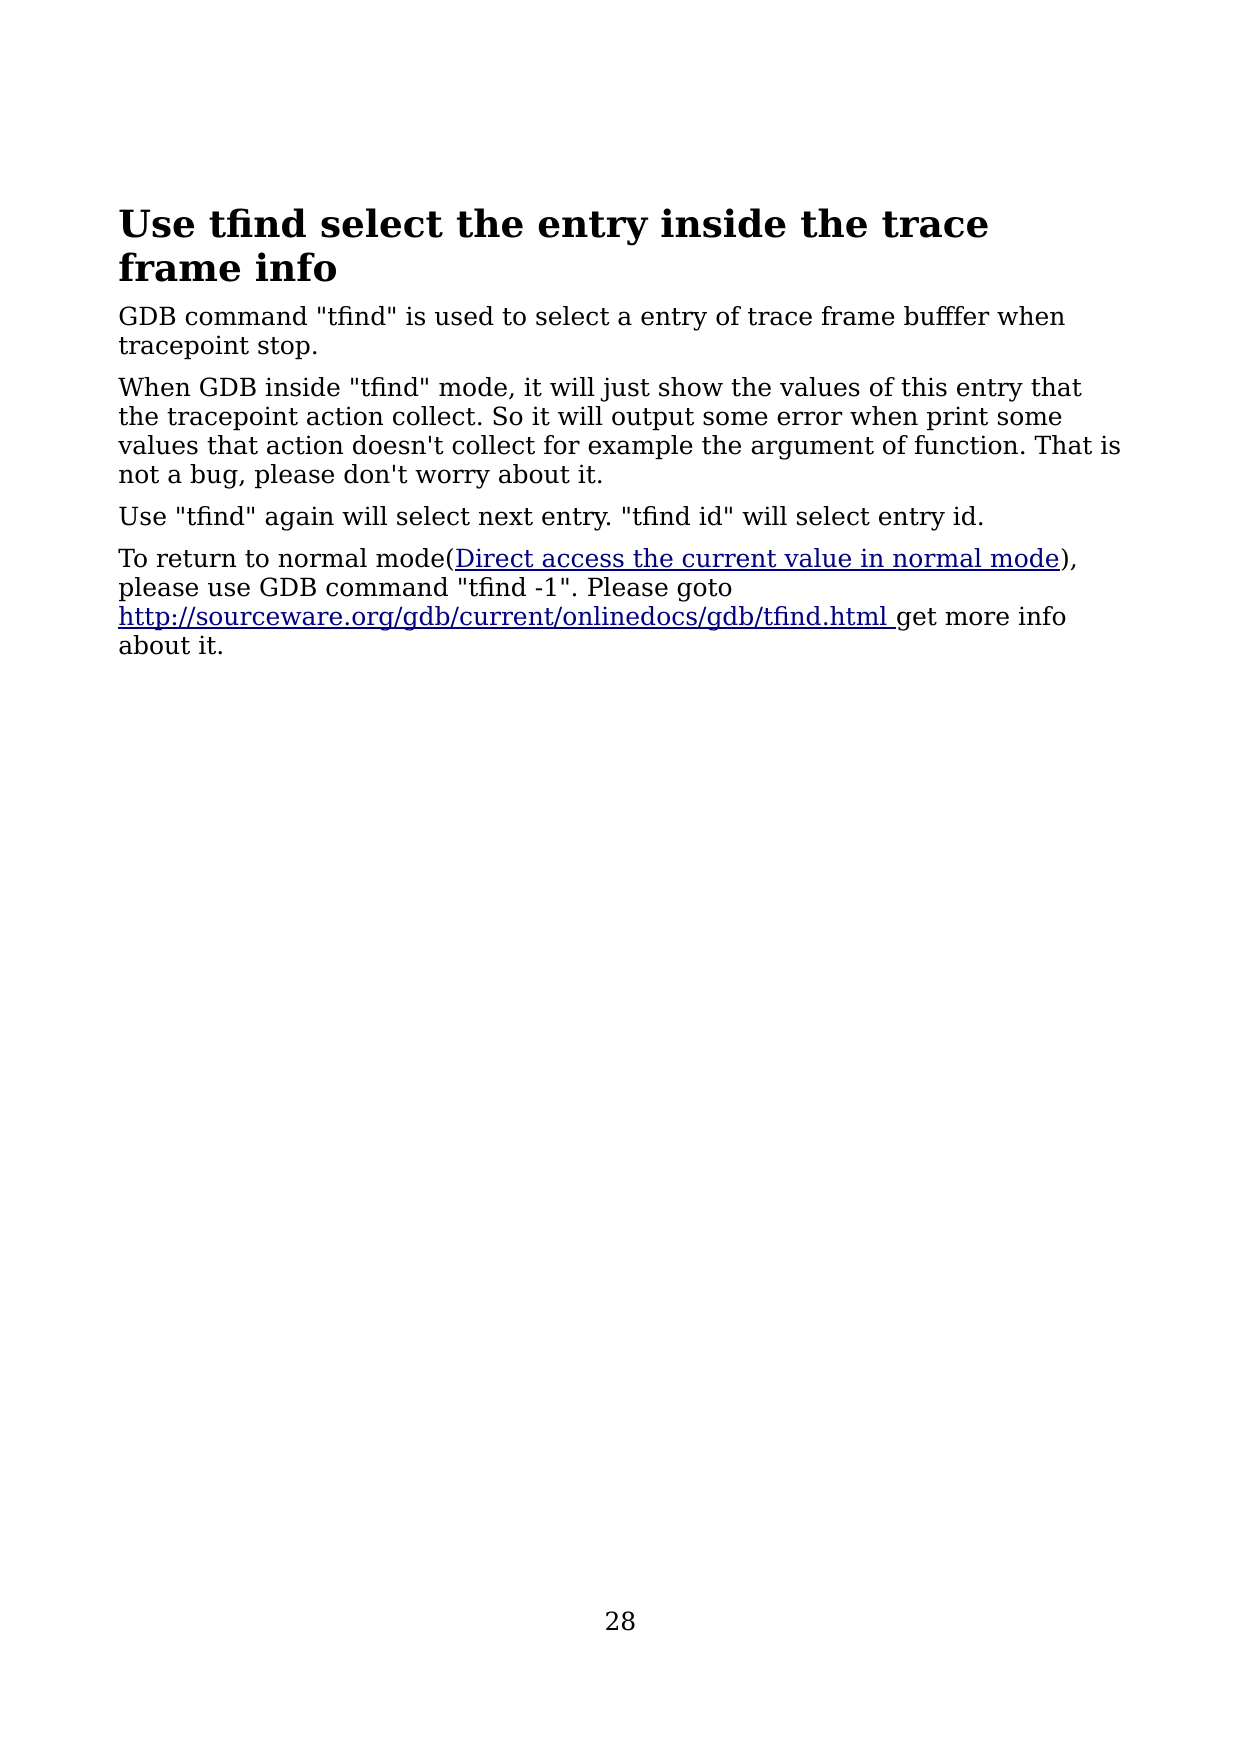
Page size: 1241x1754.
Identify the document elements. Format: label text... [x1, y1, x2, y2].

text When GDB inside "tfind" mode, it will just show the values of this entry that the tracepoint action collect. So it will output some error when print some values that action doesn't collect for example the argument of function. That is not a bug, please don't worry about it. [118, 373, 1122, 490]
subtitle Use tfind select the entry inside the trace frame info [118, 202, 1122, 290]
text To return to normal mode(Direct access the current value in normal mode), please use GDB command "tfind -1". Please goto http://sourceware.org/gdb/current/onlinedocs/gdb/tfind.html get more info about it. [118, 544, 1122, 661]
text GDB command "tfind" is used to select a entry of trace frame bufffer when tracepoint stop. [118, 302, 1122, 361]
text Use "tfind" again will select next entry. "tfind id" will select entry id. [118, 502, 1122, 532]
